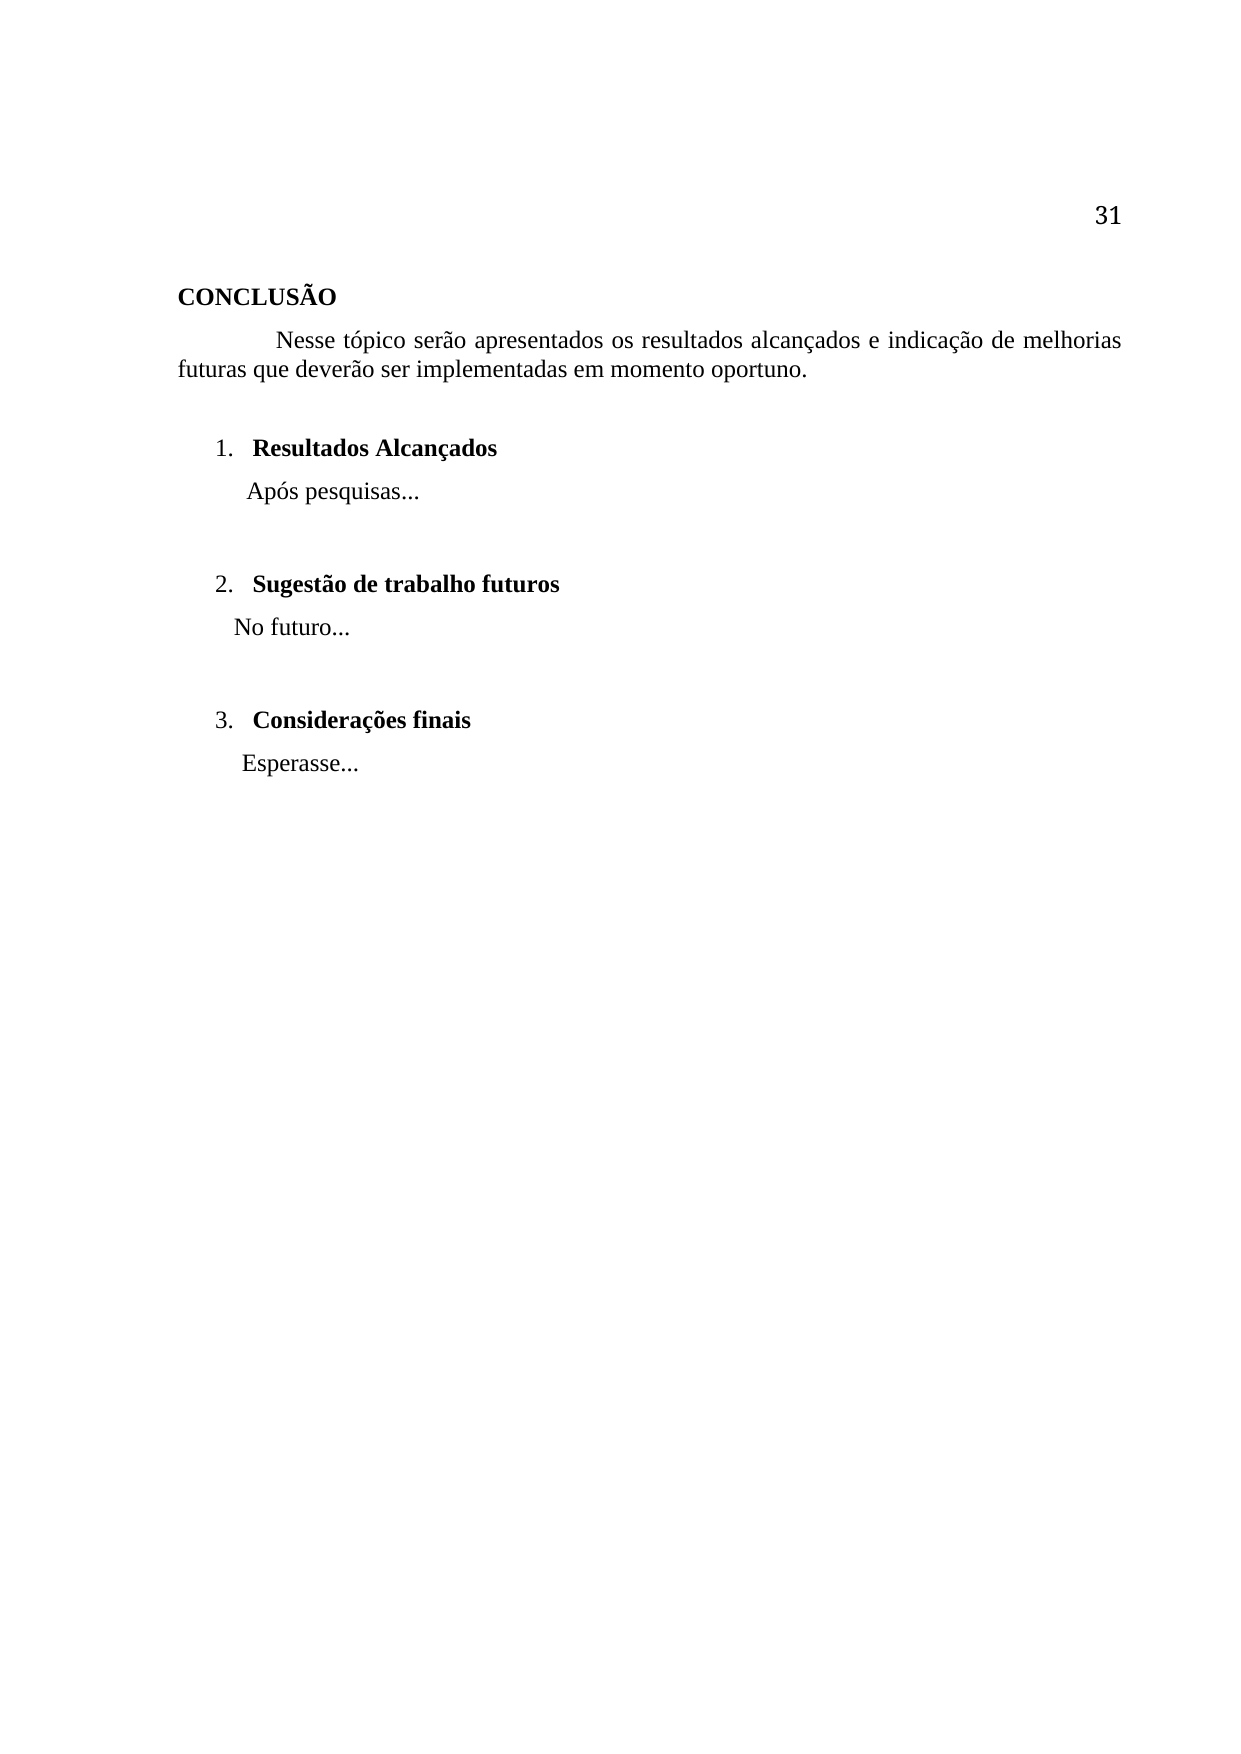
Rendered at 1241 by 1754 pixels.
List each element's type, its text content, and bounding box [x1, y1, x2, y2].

list No futuro... [177, 612, 1122, 641]
subtitle CONCLUSÃO [177, 282, 1122, 311]
list Esperasse... [179, 748, 1122, 777]
list Após pesquisas... [177, 476, 1122, 504]
subtitle Sugestão de trabalho futuros [215, 569, 1122, 598]
subtitle Resultados Alcançados [215, 433, 1122, 461]
text Nesse tópico serão apresentados os resultados alcançados e indicação de melhorias futuras que deverão ser implementadas em momento oportuno. [177, 325, 1122, 383]
subtitle Considerações finais [215, 705, 1122, 734]
